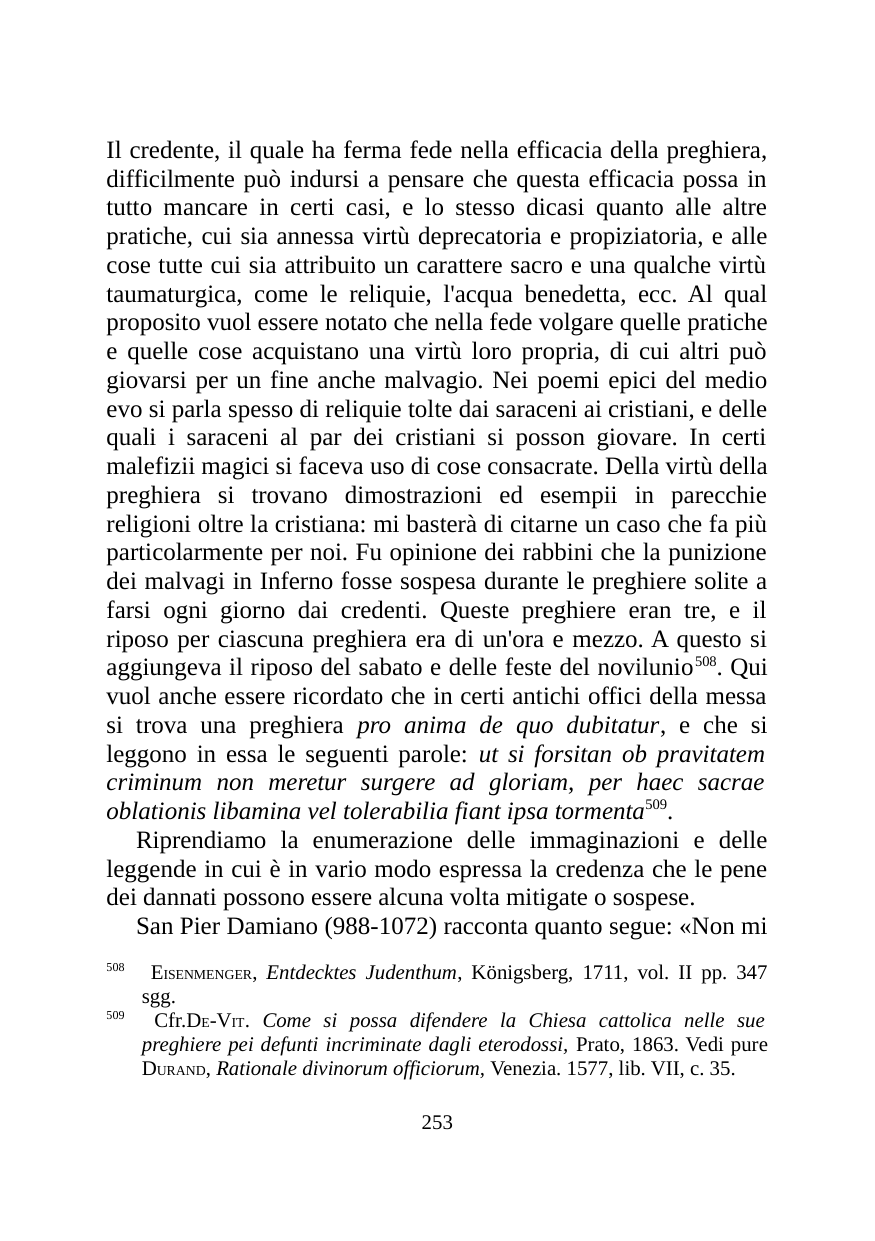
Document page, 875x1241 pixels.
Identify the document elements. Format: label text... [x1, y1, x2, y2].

text Cfr.De-Vit. Come si possa difendere la Chiesa cattolica nelle sue preghiere pei defunti incriminate dagli eterodossi, Prato, 1863. Vedi pure Durand, Rationale divinorum officiorum, Venezia. 1577, lib. VII, c. 35. [106, 1008, 768, 1080]
text Il credente, il quale ha ferma fede nella efficacia della preghiera, difficilmente può indursi a pensare che questa efficacia possa in tutto mancare in certi casi, e lo stesso dicasi quanto alle altre pratiche, cui sia annessa virtù deprecatoria e propiziatoria, e alle cose tutte cui sia attribuito un carattere sacro e una qualche virtù taumaturgica, come le reliquie, l'acqua benedetta, ecc. Al qual proposito vuol essere notato che nella fede volgare quelle pratiche e quelle cose acquistano una virtù loro propria, di cui altri può giovarsi per un fine anche malvagio. Nei poemi epici del medio evo si parla spesso di reliquie tolte dai saraceni ai cristiani, e delle quali i saraceni al par dei cristiani si posson giovare. In certi malefizii magici si faceva uso di cose consacrate. Della virtù della preghiera si trovano dimostrazioni ed esempii in parecchie religioni oltre la cristiana: mi basterà di citarne un caso che fa più particolarmente per noi. Fu opinione dei rabbini che la punizione dei malvagi in Inferno fosse sospesa durante le preghiere solite a farsi ogni giorno dai credenti. Queste preghiere eran tre, e il riposo per ciascuna preghiera era di un'ora e mezzo. A questo si aggiungeva il riposo del sabato e delle feste del novilunio. Qui vuol anche essere ricordato che in certi antichi offici della messa si trova una preghiera pro anima de quo dubitatur, e che si leggono in essa le seguenti parole: ut si forsitan ob pravitatem criminum non meretur surgere ad gloriam, per haec sacrae oblationis libamina vel tolerabilia fiant ipsa tormenta. [106, 135, 768, 825]
text Riprendiamo la enumerazione delle immaginazioni e delle leggende in cui è in vario modo espressa la credenza che le pene dei dannati possono essere alcuna volta mitigate o sospese. [106, 825, 768, 911]
text Eisenmenger, Entdecktes Judenthum, Königsberg, 1711, vol. II pp. 347 sgg. [106, 960, 768, 1008]
text San Pier Damiano (988-1072) racconta quanto segue: «Non mi [106, 911, 768, 940]
